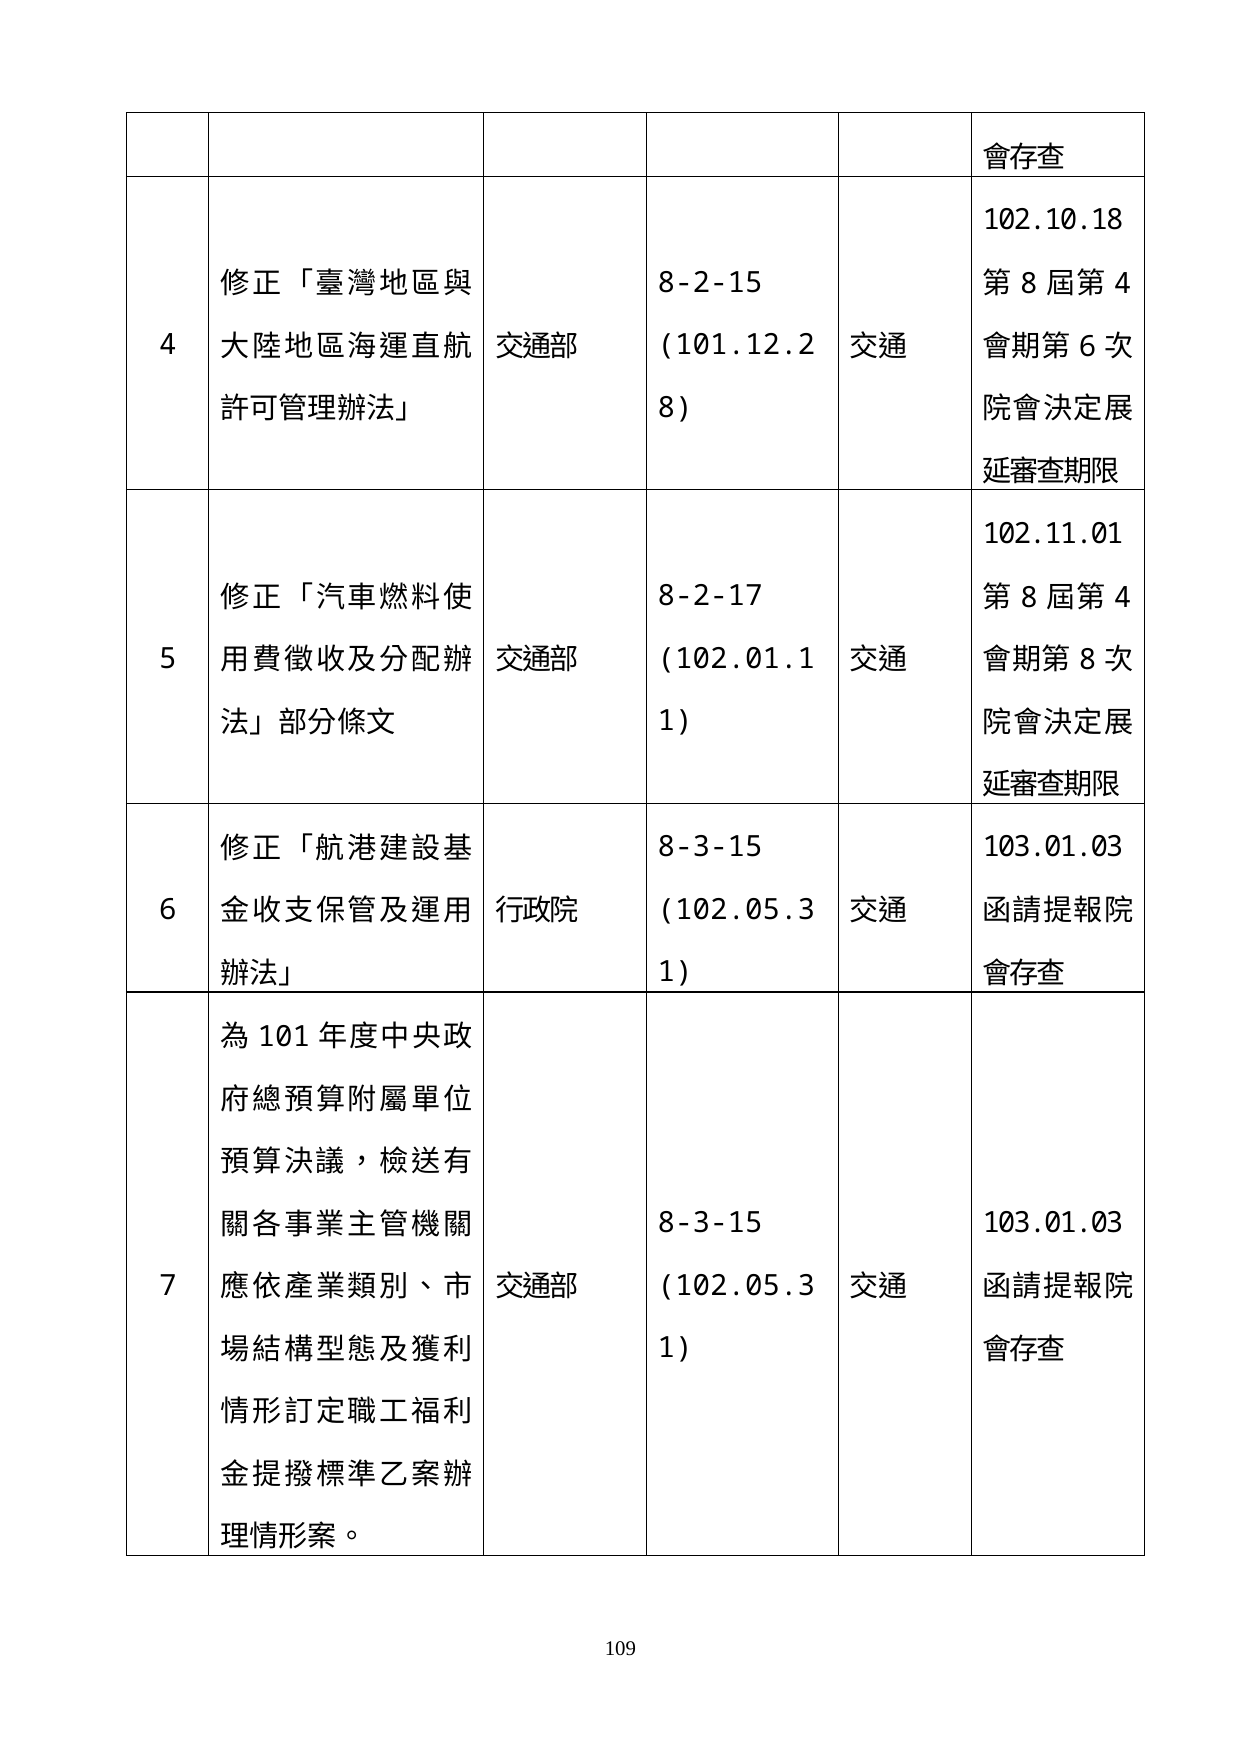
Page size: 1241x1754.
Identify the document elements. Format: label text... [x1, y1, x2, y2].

table_cell 6 [127, 804, 208, 991]
table_cell [209, 113, 483, 176]
table_cell 交通 [839, 490, 971, 803]
table_cell 103.01.03 函請提報院會存查 [972, 804, 1144, 991]
table_cell [127, 113, 208, 176]
table_cell [647, 113, 838, 176]
table_cell 8-2-15 (101.12.28) [647, 177, 838, 489]
table_cell 交通 [839, 993, 971, 1555]
table_cell 交通部 [484, 993, 646, 1555]
table_cell 103.01.03 函請提報院會存查 [972, 993, 1144, 1555]
table_cell 交通 [839, 804, 971, 991]
table_cell 交通部 [484, 490, 646, 803]
table_cell 102.11.01 第8屆第4會期第8次院會決定展延審查期限 [972, 490, 1144, 803]
table_cell 修正「汽車燃料使用費徵收及分配辦法」部分條文 [209, 490, 483, 803]
table_cell 為101年度中央政府總預算附屬單位預算決議，檢送有關各事業主管機關應依產業類別、市場結構型態及獲利情形訂定職工福利金提撥標準乙案辦理情形案。 [209, 993, 483, 1555]
table_cell 會存查 [972, 113, 1144, 176]
table_cell 8-2-17 (102.01.11) [647, 490, 838, 803]
table_cell 行政院 [484, 804, 646, 991]
table_cell 7 [127, 993, 208, 1555]
table_cell 交通部 [484, 177, 646, 489]
table_cell 修正「臺灣地區與大陸地區海運直航許可管理辦法」 [209, 177, 483, 489]
table_cell [839, 113, 971, 176]
table_cell 5 [127, 490, 208, 803]
table_cell 修正「航港建設基金收支保管及運用辦法」 [209, 804, 483, 991]
table_cell 8-3-15 (102.05.31) [647, 993, 838, 1555]
table_cell 8-3-15 (102.05.31) [647, 804, 838, 991]
table_cell 4 [127, 177, 208, 489]
table_cell 交通 [839, 177, 971, 489]
table_cell 102.10.18 第8屆第4會期第6次院會決定展延審查期限 [972, 177, 1144, 489]
table_cell [484, 113, 646, 176]
